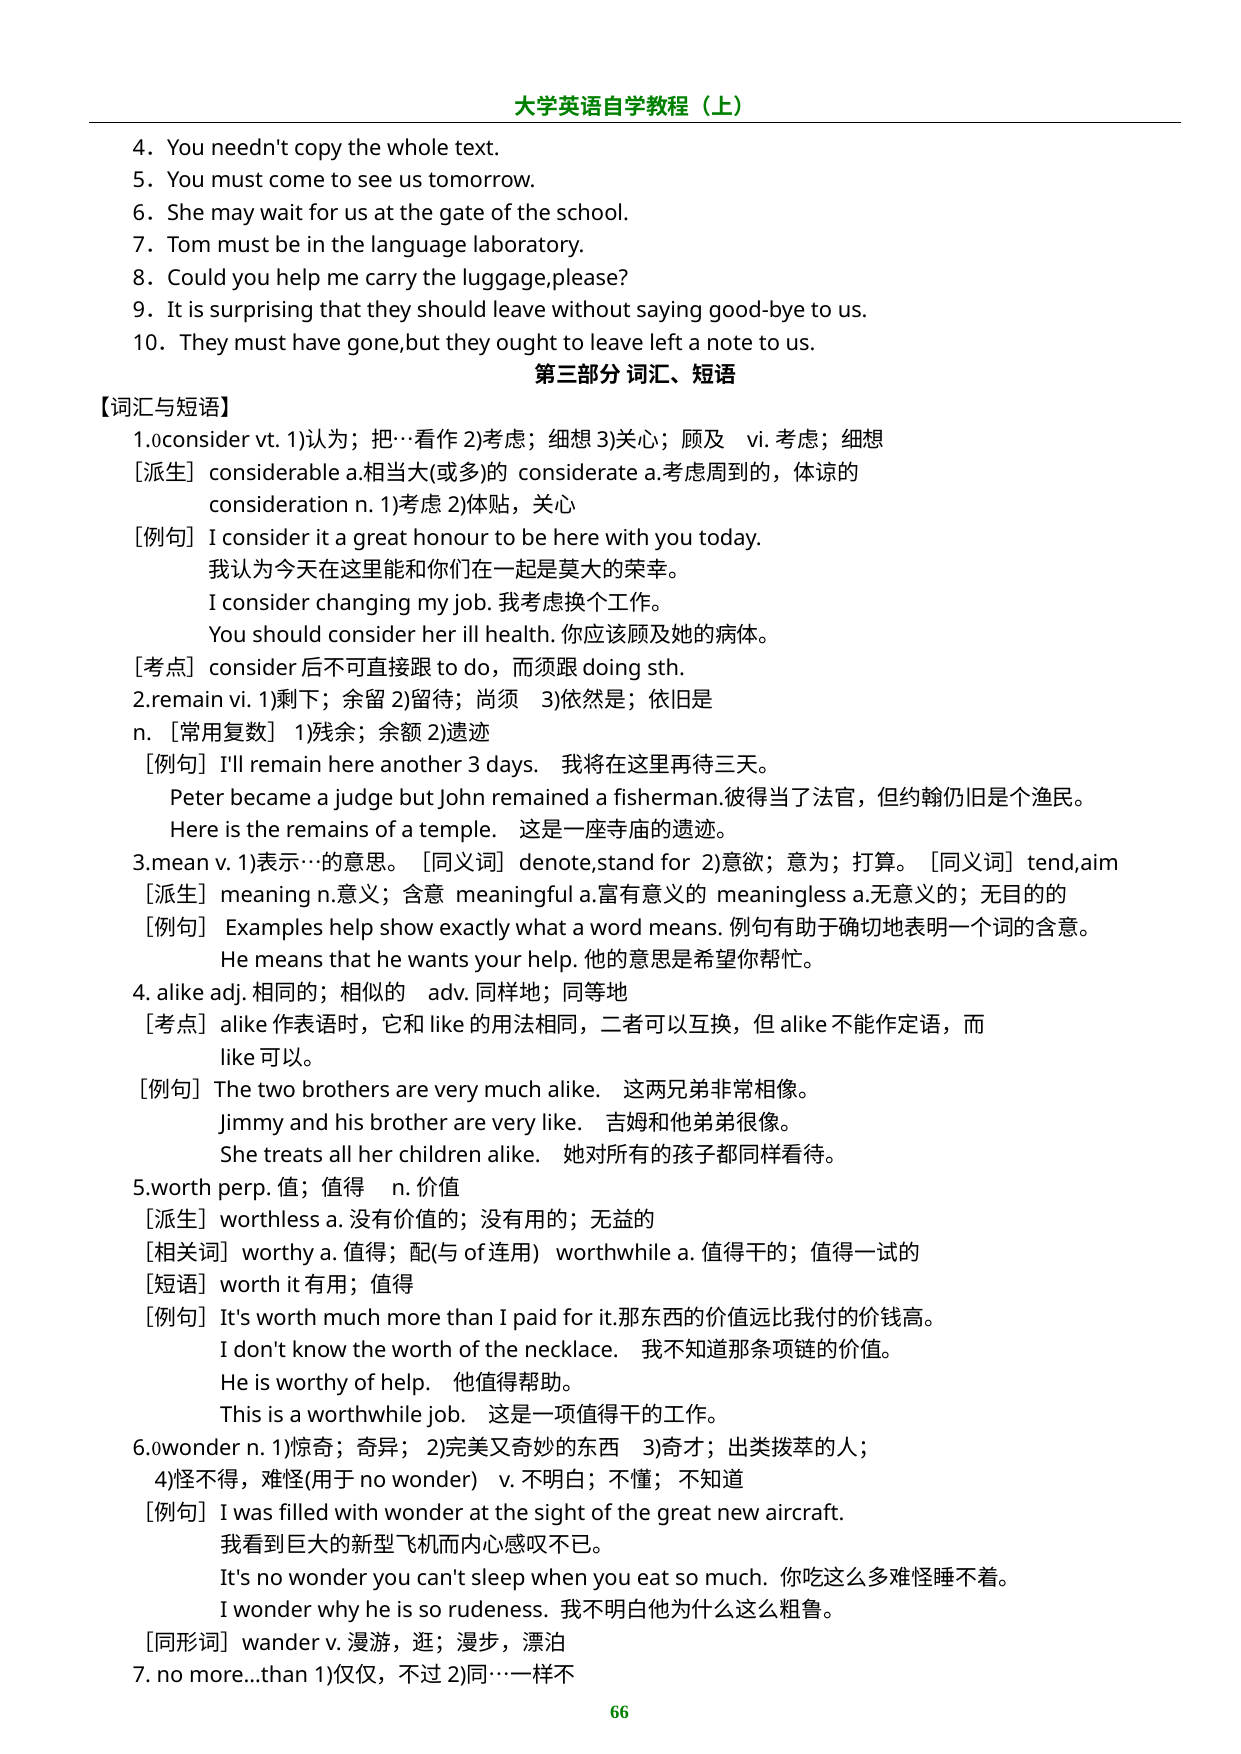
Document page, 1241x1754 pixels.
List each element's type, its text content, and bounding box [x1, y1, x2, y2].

text ［派生］considerable a.相当大(或多)的 considerate a.考虑周到的，体谅的 consideration n. 1)考虑 2)体贴，关心 [121, 454, 1181, 519]
text ［例句］The two brothers are very much alike. 这两兄弟非常相像。 [89, 1072, 1181, 1104]
text Jimmy and his brother are very like. 吉姆和他弟弟很像。 [89, 1104, 1181, 1137]
text 【词汇与短语】 [89, 389, 1181, 422]
text like可以。 [89, 1039, 1181, 1072]
text 5.worth perp. 值；值得 n. 价值 [89, 1169, 1181, 1202]
text ［考点］consider后不可直接跟to do，而须跟doing sth. [121, 649, 1181, 682]
text She treats all her children alike. 她对所有的孩子都同样看待。 [89, 1137, 1181, 1169]
text Peter became a judge but John remained a fisherman.彼得当了法官，但约翰仍旧是个渔民。 Here is the remains of a temple. 这是一座寺庙的遗迹。 [169, 779, 1181, 844]
text ［例句］I was filled with wonder at the sight of the great new aircraft. [89, 1494, 1181, 1527]
text 7. no more…than 1)仅仅，不过 2)同…一样不 [89, 1657, 1181, 1689]
text ［短语］worth it有用；值得 [89, 1267, 1181, 1299]
text 1.consider vt. 1)认为；把…看作 2)考虑；细想 3)关心；顾及 vi. 考虑；细想 [89, 422, 1181, 454]
text ［例句］I consider it a great honour to be here with you today. 我认为今天在这里能和你们在一起是莫大的荣幸。 I consider changing my job. 我考虑换个工作。 You should consider her ill health. 你应该顾及她的病体。 [121, 519, 1181, 649]
text 2.remain vi. 1)剩下；余留 2)留待；尚须 3)依然是；依旧是 [89, 682, 1181, 714]
text ［相关词］worthy a. 值得；配(与of连用) worthwhile a. 值得干的；值得一试的 [89, 1234, 1181, 1267]
text ［同形词］wander v. 漫游，逛；漫步，漂泊 [89, 1624, 1181, 1657]
text n. ［常用复数］ 1)残余；余额 2)遗迹 [89, 714, 1181, 747]
text 6．She may wait for us at the gate of the school. [89, 194, 1181, 227]
text 10．They must have gone,but they ought to leave left a note to us. [89, 324, 1181, 357]
text I wonder why he is so rudeness. 我不明白他为什么这么粗鲁。 [89, 1592, 1181, 1624]
text ［例句］ Examples help show exactly what a word means. 例句有助于确切地表明一个词的含意。 [89, 909, 1181, 942]
text He means that he wants your help. 他的意思是希望你帮忙。 [89, 942, 1181, 974]
text 4. alike adj. 相同的；相似的 adv. 同样地；同等地 [89, 974, 1181, 1007]
text It's no wonder you can't sleep when you eat so much. 你吃这么多难怪睡不着。 [89, 1559, 1181, 1592]
text 4．You needn't copy the whole text. [89, 129, 1181, 162]
text ［派生］meaning n.意义；含意 meaningful a.富有意义的 meaningless a.无意义的；无目的的 [89, 877, 1181, 909]
text He is worthy of help. 他值得帮助。 [89, 1364, 1181, 1397]
text 第三部分 词汇、短语 [89, 357, 1181, 389]
text 8．Could you help me carry the luggage,please? [89, 259, 1181, 292]
text ［例句］It's worth much more than I paid for it.那东西的价值远比我付的价钱高。 [89, 1299, 1181, 1332]
text ［例句］I'll remain here another 3 days. 我将在这里再待三天。 [89, 747, 1181, 779]
text ［派生］worthless a. 没有价值的；没有用的；无益的 [89, 1202, 1181, 1234]
text This is a worthwhile job. 这是一项值得干的工作。 [89, 1397, 1181, 1429]
text 我看到巨大的新型飞机而内心感叹不已。 [89, 1527, 1181, 1559]
text 5．You must come to see us tomorrow. [89, 162, 1181, 194]
text 9．It is surprising that they should leave without saying good-bye to us. [89, 292, 1181, 324]
text ［考点］alike作表语时，它和like的用法相同，二者可以互换，但alike不能作定语，而 [89, 1007, 1181, 1039]
text 6.wonder n. 1)惊奇；奇异； 2)完美又奇妙的东西 3)奇才；出类拨萃的人； 4)怪不得，难怪(用于no wonder) v. 不明白；不懂； 不知道 [89, 1429, 1181, 1494]
text 7．Tom must be in the language laboratory. [89, 227, 1181, 259]
text I don't know the worth of the necklace. 我不知道那条项链的价值。 [89, 1332, 1181, 1364]
text 3.mean v. 1)表示…的意思。［同义词］denote,stand for 2)意欲；意为；打算。［同义词］tend,aim [89, 844, 1181, 877]
